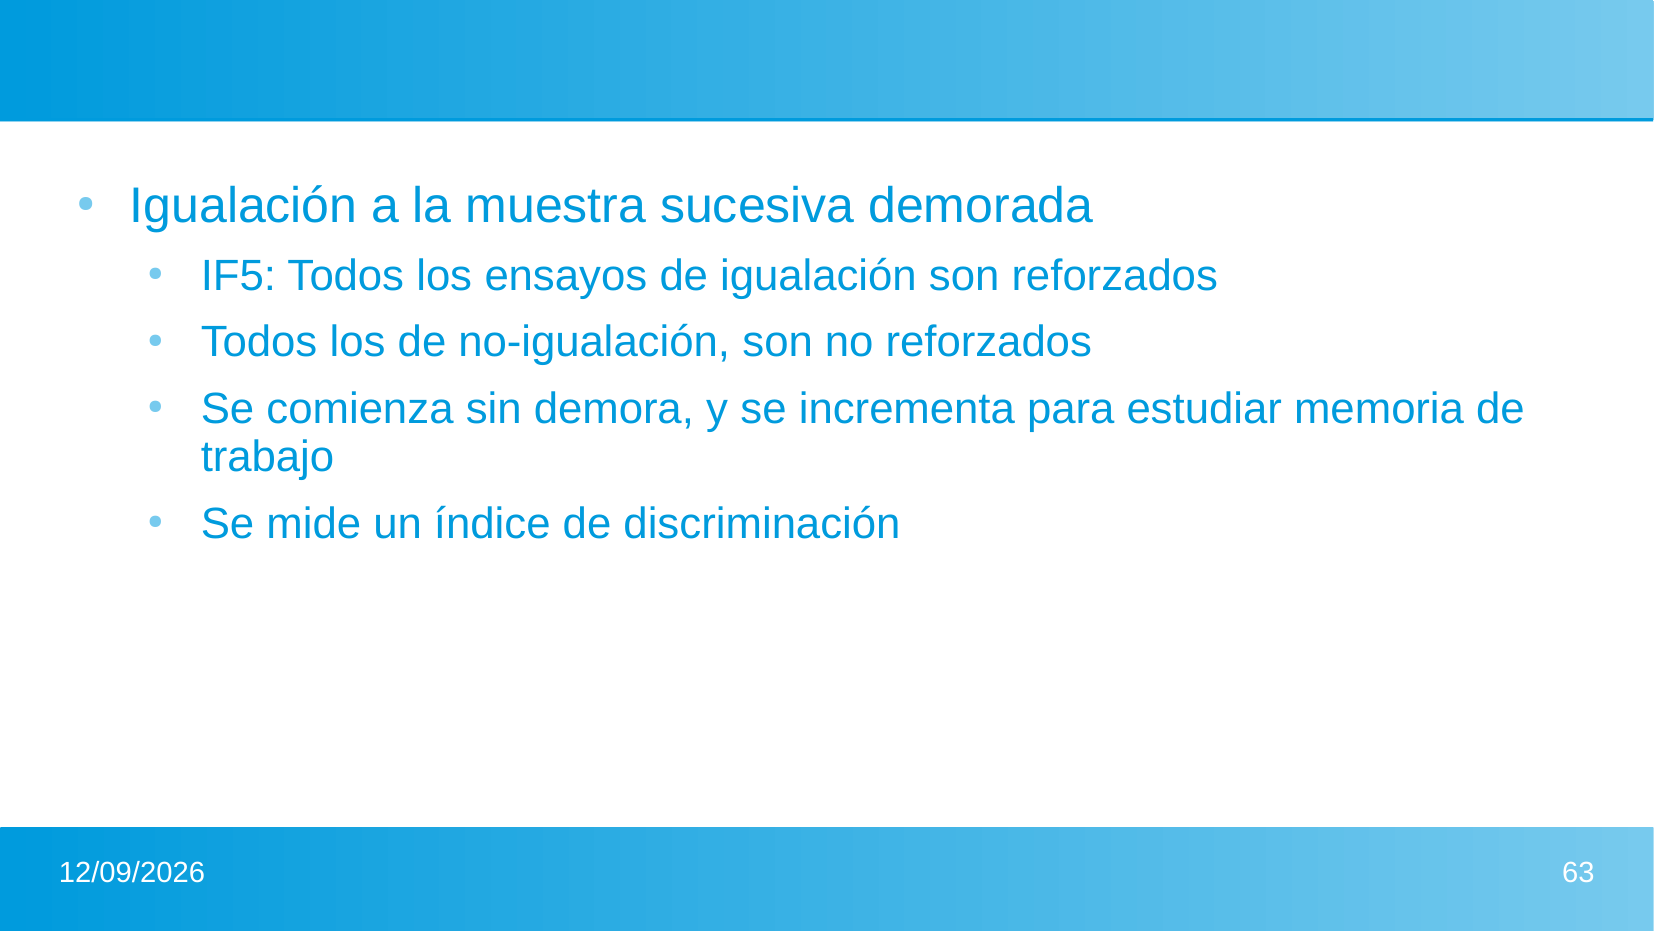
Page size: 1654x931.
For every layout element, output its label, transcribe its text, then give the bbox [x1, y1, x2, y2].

list Igualación a la muestra sucesiva demorada IF5: Todos los ensayos de igualación son reforzados Todos los de no-igualación, son no reforzados Se comienza sin demora, y se incrementa para estudiar memoria de trabajo Se mide un índice de discriminación [59, 177, 1595, 768]
